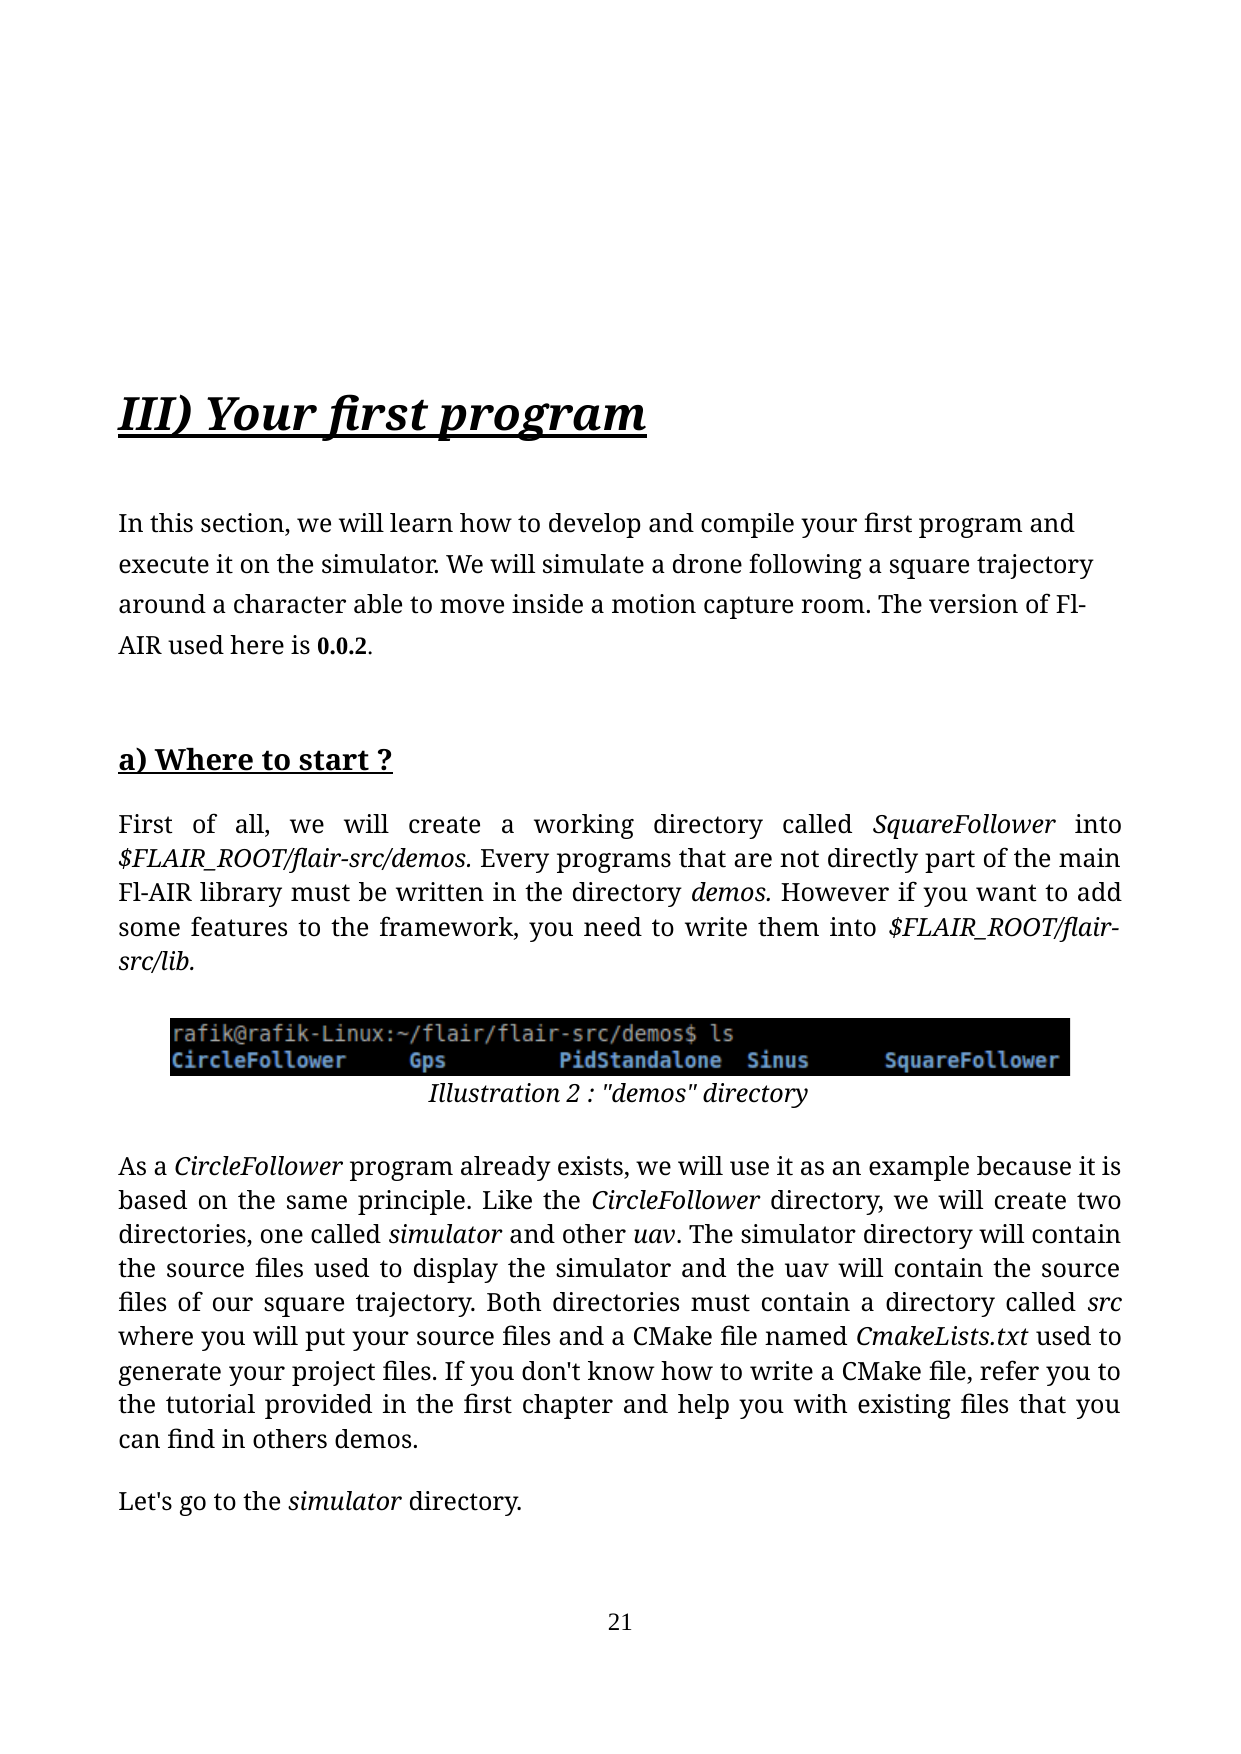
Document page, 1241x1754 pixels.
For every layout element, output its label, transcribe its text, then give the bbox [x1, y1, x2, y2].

text Let's go to the simulator directory. [118, 1484, 1122, 1518]
text Illustration 2 : "demos" directory [170, 1076, 1070, 1110]
text a) Where to start ? [118, 739, 1122, 778]
text First of all, we will create a working directory called SquareFollower into $FLAIR_ROOT/flair-src/demos. Every programs that are not directly part of the main Fl-AIR library must be written in the directory demos. However if you want to add some features to the framework, you need to write them into $FLAIR_ROOT/flair-src/lib. [118, 807, 1122, 977]
text In this section, we will learn how to develop and compile your first program and execute it on the simulator. We will simulate a drone following a square trajectory around a character able to move inside a motion capture room. The version of Fl-AIR used here is 0.0.2. [118, 506, 1122, 662]
text As a CircleFollower program already exists, we will use it as an example because it is based on the same principle. Like the CircleFollower directory, we will create two directories, one called simulator and other uav. The simulator directory will contain the source files used to display the simulator and the uav will contain the source files of our square trajectory. Both directories must contain a directory called src where you will put your source files and a CMake file named CmakeLists.txt used to generate your project files. If you don't know how to write a CMake file, refer you to the tutorial provided in the first chapter and help you with existing files that you can find in others demos. [118, 1115, 1122, 1455]
picture [170, 1018, 1071, 1076]
subtitle III) Your first program [118, 382, 1122, 444]
